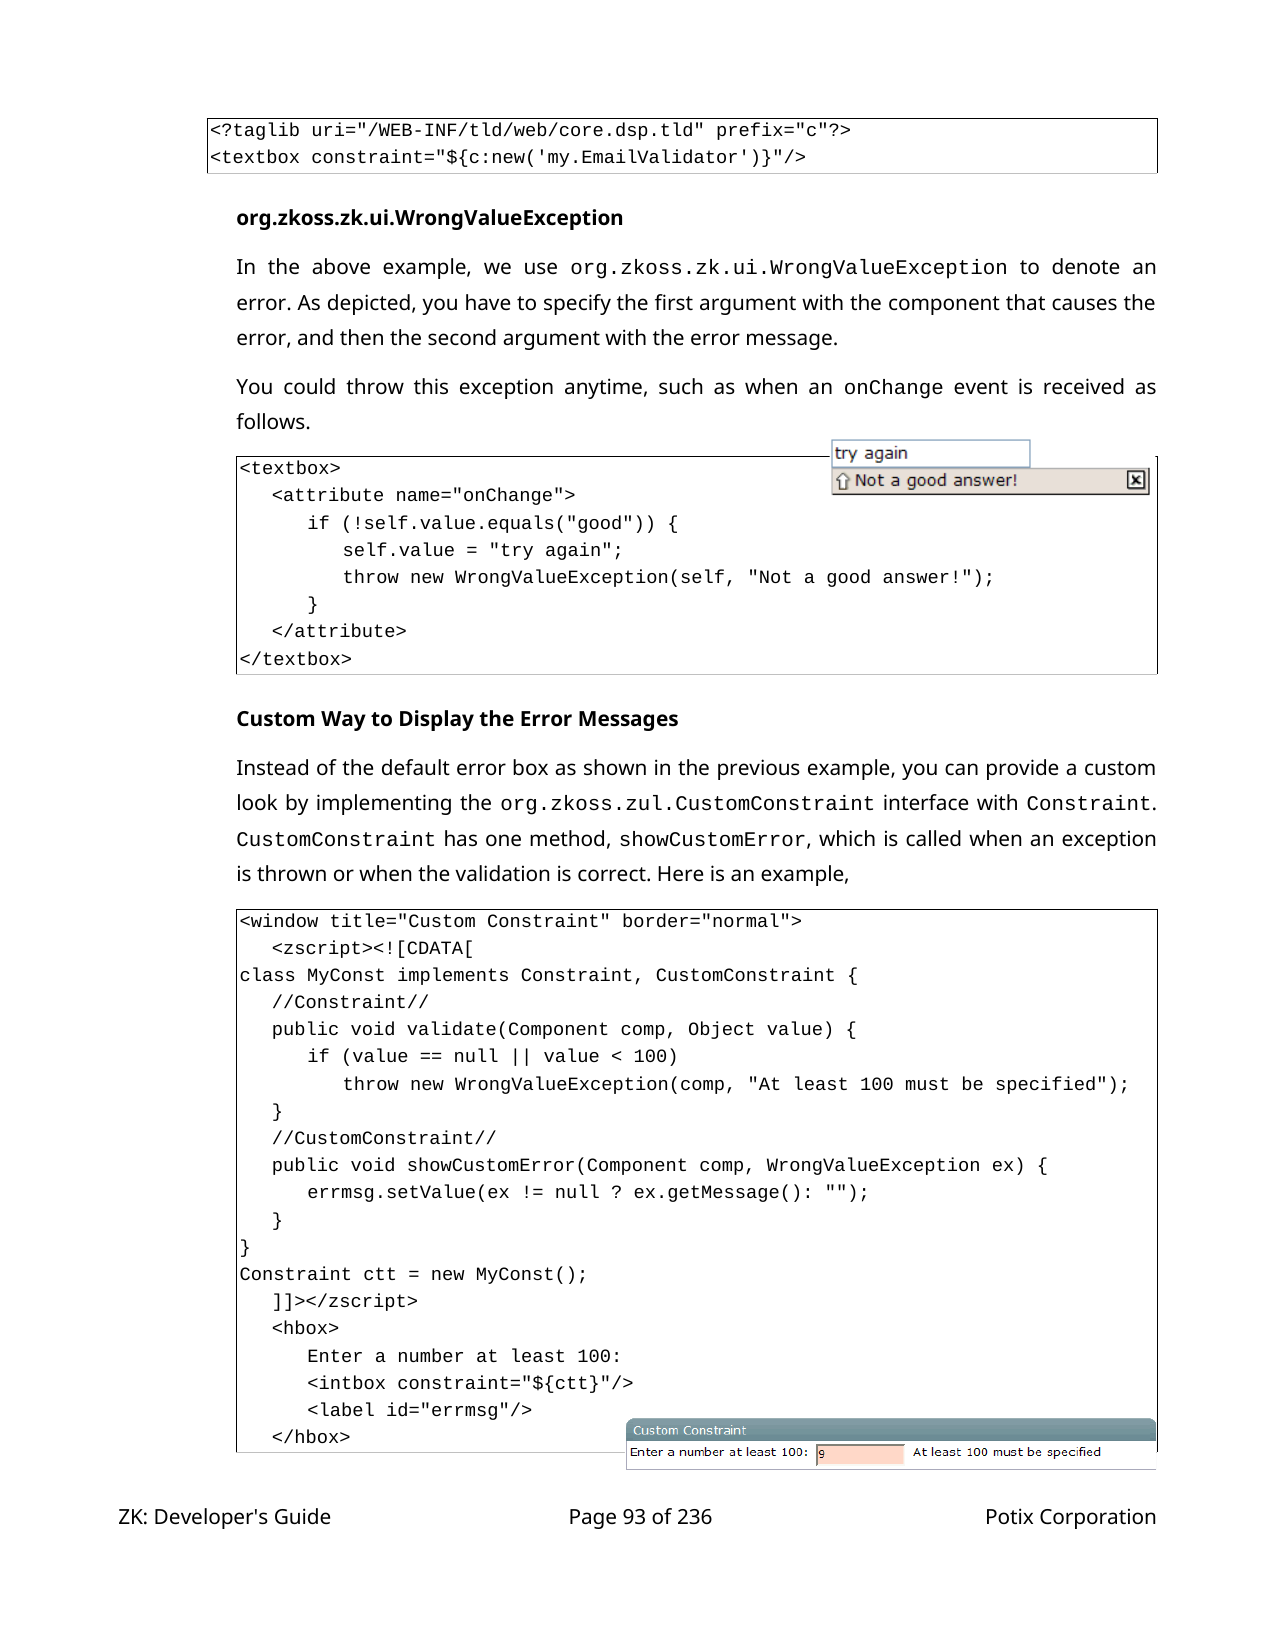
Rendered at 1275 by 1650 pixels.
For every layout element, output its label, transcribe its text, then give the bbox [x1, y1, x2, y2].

subtitle org.zkoss.zk.ui.WrongValueException [236, 203, 1157, 232]
text //Constraint// [237, 990, 1157, 1014]
text public void validate(Component comp, Object value) { [237, 1017, 1157, 1041]
text In the above example, we use org.zkoss.zk.ui.WrongValueException to denote an error. As depicted, you have to specify the first argument with the component that causes the error, and then the second argument with the error message. [236, 252, 1157, 351]
text Constraint ctt = new MyConst(); [237, 1262, 1157, 1286]
text ]]></zscript> [237, 1289, 1157, 1313]
text </hbox> [237, 1425, 624, 1452]
text } [237, 592, 1157, 616]
text <textbox constraint="${c:new('my.EmailValidator')}"/> [208, 145, 1157, 173]
text <zscript><![CDATA[ [237, 936, 1157, 960]
text throw new WrongValueException(self, "Not a good answer!"); [237, 565, 1157, 589]
text <textbox> [237, 457, 829, 480]
subtitle Custom Way to Display the Error Messages [236, 704, 1157, 733]
text <label id="errmsg"/> [237, 1398, 1157, 1422]
text You could throw this exception anytime, such as when an onChange event is received as follows. [236, 372, 1157, 436]
text <attribute name="onChange"> [237, 483, 1157, 508]
picture [829, 437, 1156, 499]
text </attribute> [237, 619, 1157, 643]
text <?taglib uri="/WEB-INF/tld/web/core.dsp.tld" prefix="c"?> [208, 119, 1157, 142]
picture [624, 1417, 1157, 1471]
text } [237, 1235, 1157, 1259]
text if (value == null || value < 100) [237, 1044, 1157, 1069]
text //CustomConstraint// [237, 1126, 1157, 1150]
text Instead of the default error box as shown in the previous example, you can provide a custom look by implementing the org.zkoss.zul.CustomConstraint interface with Constraint. CustomConstraint has one method, showCustomError, which is called when an exception is thrown or when the validation is correct. Here is an example, [236, 753, 1157, 888]
text <intbox constraint="${ctt}"/> [237, 1371, 1157, 1395]
text if (!self.value.equals("good")) { [237, 511, 1157, 535]
text throw new WrongValueException(comp, "At least 100 must be specified"); [237, 1072, 1157, 1096]
text } [237, 1207, 1157, 1232]
text <window title="Custom Constraint" border="normal"> [237, 910, 1157, 933]
text self.value = "try again"; [237, 538, 1157, 562]
text class MyConst implements Constraint, CustomConstraint { [237, 963, 1157, 987]
text <hbox> [237, 1316, 1157, 1341]
text </textbox> [237, 646, 1157, 674]
text Enter a number at least 100: [237, 1343, 1157, 1368]
text errmsg.setValue(ex != null ? ex.getMessage(): ""); [237, 1180, 1157, 1204]
text public void showCustomError(Component comp, WrongValueException ex) { [237, 1153, 1157, 1177]
text } [237, 1099, 1157, 1123]
